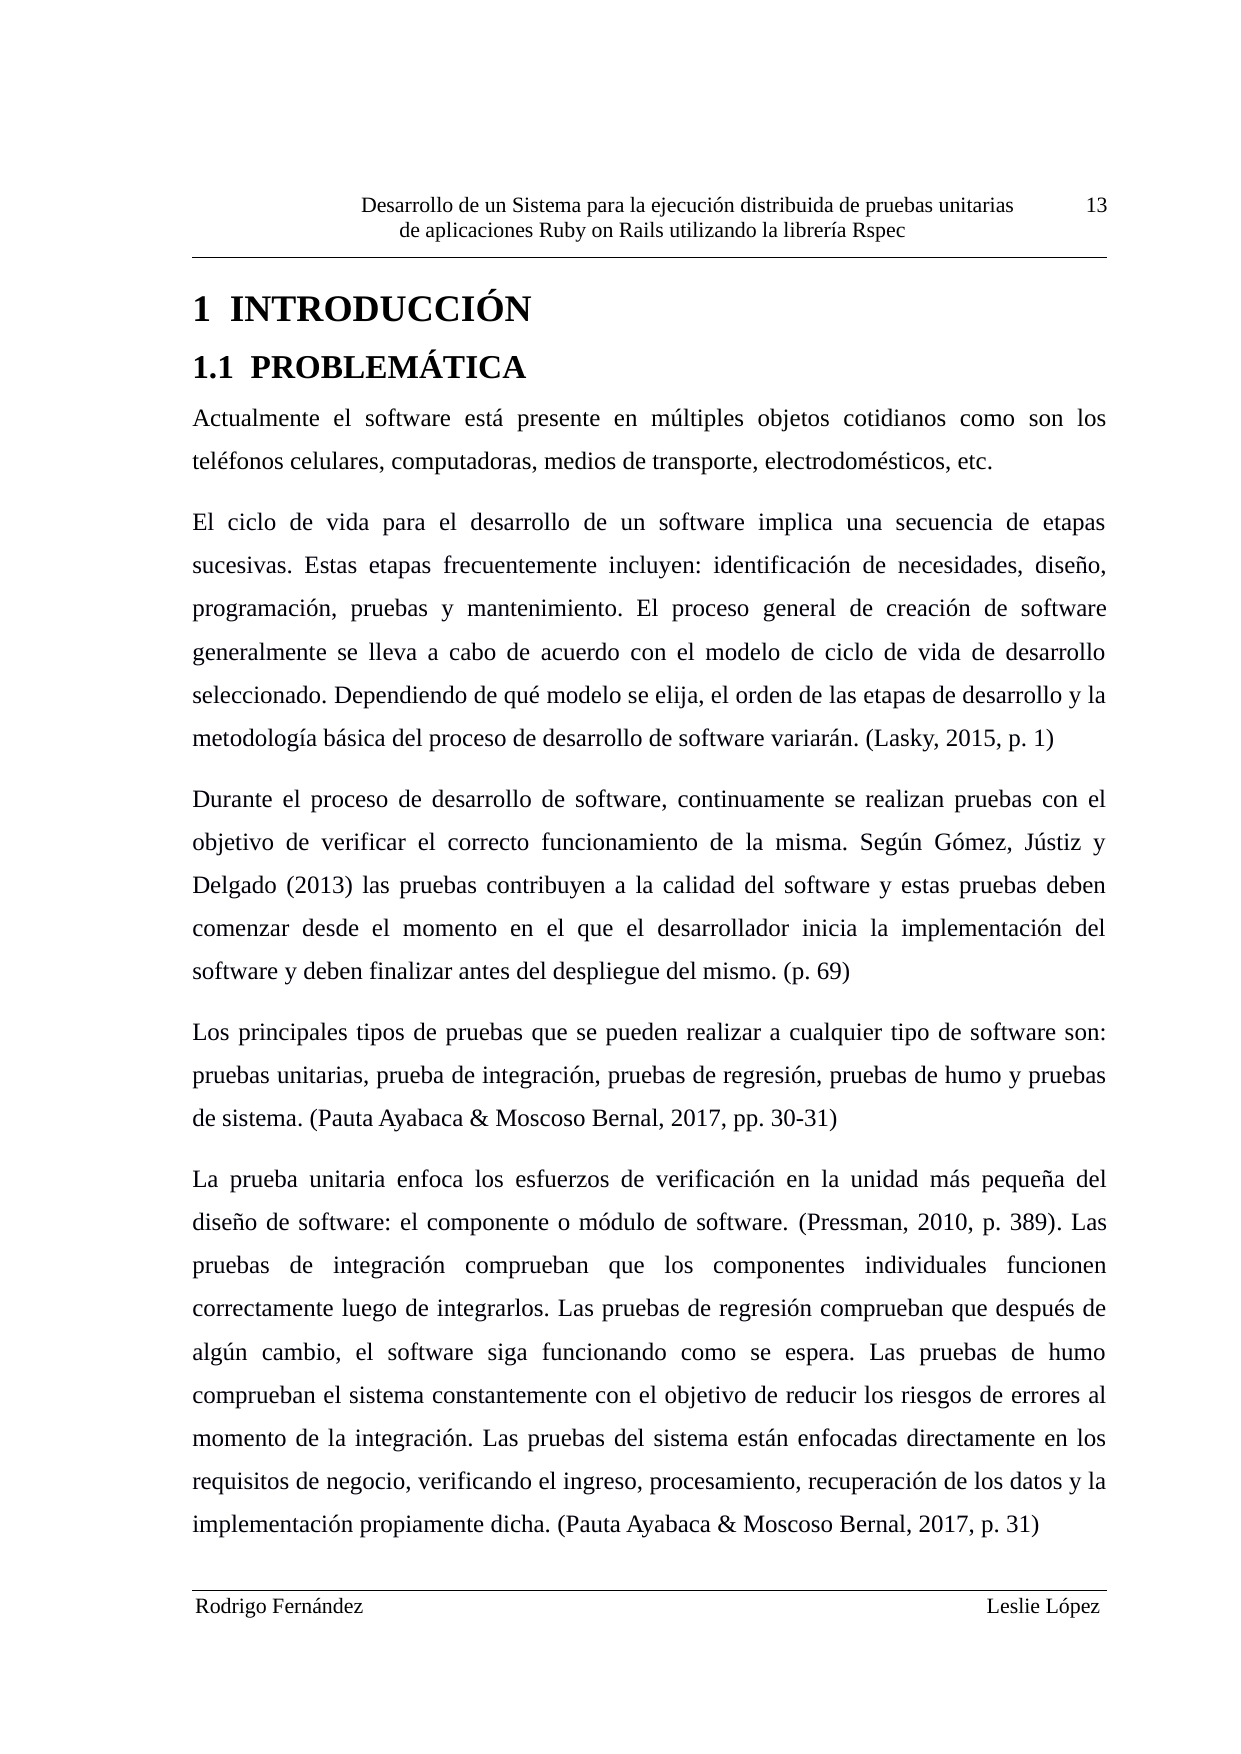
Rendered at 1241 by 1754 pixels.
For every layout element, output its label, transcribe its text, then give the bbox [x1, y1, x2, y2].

text Los principales tipos de pruebas que se pueden realizar a cualquier tipo de software son: pruebas unitarias, prueba de integración, pruebas de regresión, pruebas de humo y pruebas de sistema. (Pauta Ayabaca & Moscoso Bernal, 2017, pp. 30-31)⁠ [192, 1017, 1107, 1132]
text Actualmente el software está presente en múltiples objetos cotidianos como son los teléfonos celulares, computadoras, medios de transporte, electrodomésticos, etc. [192, 403, 1107, 475]
text Durante el proceso de desarrollo de software, continuamente se realizan pruebas con el objetivo de verificar el correcto funcionamiento de la misma. Según Gómez, Jústiz y Delgado (2013)⁠ las pruebas contribuyen a la calidad del software y estas pruebas deben comenzar desde el momento en el que el desarrollador inicia la implementación del software y deben finalizar antes del despliegue del mismo. (p. 69) [192, 784, 1107, 985]
subtitle INTRODUCCIÓN [192, 286, 1107, 329]
text El ciclo de vida para el desarrollo de un software implica una secuencia de etapas sucesivas. Estas etapas frecuentemente incluyen: identificación de necesidades, diseño, programación, pruebas y mantenimiento. El proceso general de creación de software generalmente se lleva a cabo de acuerdo con el modelo de ciclo de vida de desarrollo seleccionado. Dependiendo de qué modelo se elija, el orden de las etapas de desarrollo y la metodología básica del proceso de desarrollo de software variarán. (Lasky, 2015, p. 1)⁠ [192, 507, 1107, 752]
subtitle PROBLEMÁTICA [192, 347, 1107, 386]
text La prueba unitaria enfoca los esfuerzos de verificación en la unidad más pequeña del diseño de software: el componente o módulo de software. (Pressman, 2010, p. 389)⁠. Las pruebas de integración comprueban que los componentes individuales funcionen correctamente luego de integrarlos. Las pruebas de regresión comprueban que después de algún cambio, el software siga funcionando como se espera. Las pruebas de humo comprueban el sistema constantemente con el objetivo de reducir los riesgos de errores al momento de la integración. Las pruebas del sistema están enfocadas directamente en los requisitos de negocio, verificando el ingreso, procesamiento, recuperación de los datos y la implementación propiamente dicha. (Pauta Ayabaca & Moscoso Bernal, 2017, p. 31)⁠ [192, 1164, 1107, 1538]
